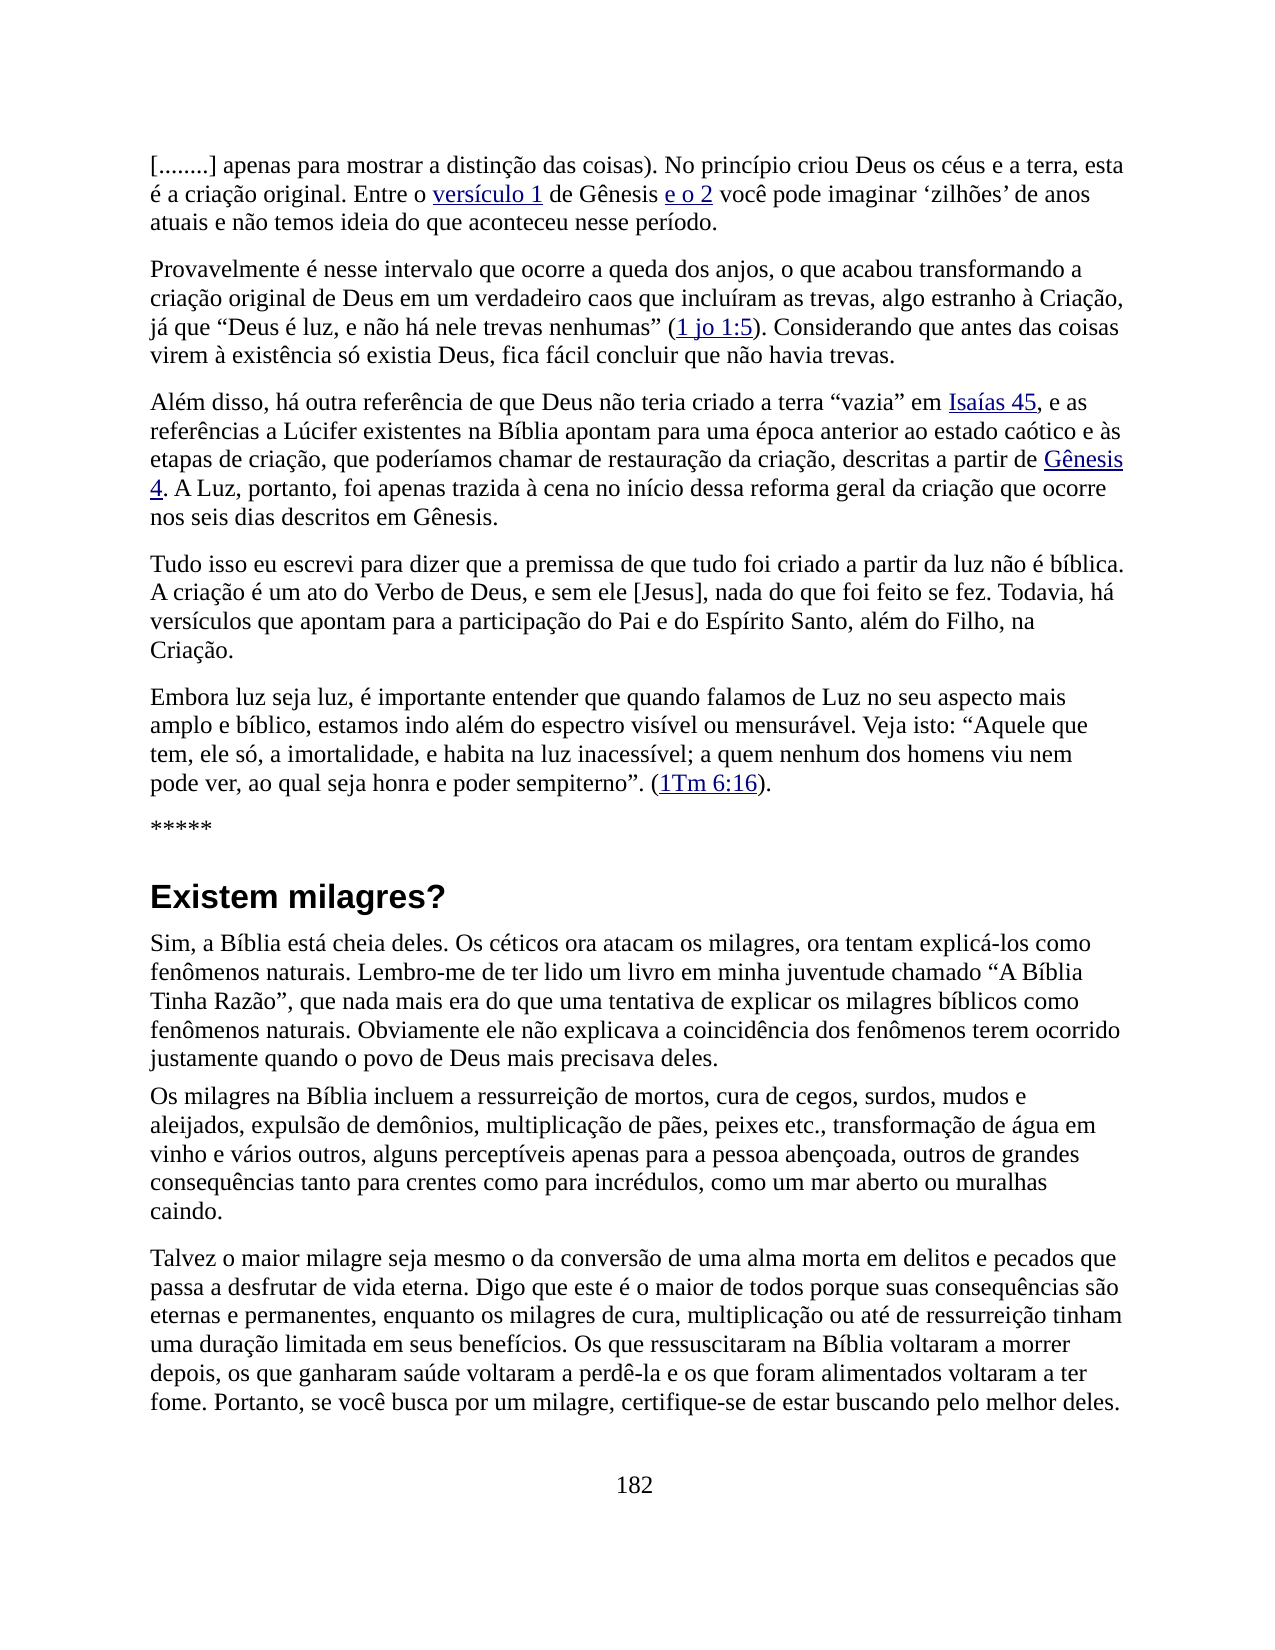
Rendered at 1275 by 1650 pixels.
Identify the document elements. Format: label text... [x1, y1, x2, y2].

text Embora luz seja luz, é importante entender que quando falamos de Luz no seu aspecto mais amplo e bíblico, estamos indo além do espectro visível ou mensurável. Veja isto: “Aquele que tem, ele só, a imortalidade, e habita na luz inacessível; a quem nenhum dos homens viu nem pode ver, ao qual seja honra e poder sempiterno”. (1Tm 6:16). [150, 682, 1125, 797]
subtitle Existem milagres? [150, 877, 1125, 916]
text [........] apenas para mostrar a distinção das coisas). No princípio criou Deus os céus e a terra, esta é a criação original. Entre o versículo 1 de Gênesis e o 2 você pode imaginar ‘zilhões’ de anos atuais e não temos ideia do que aconteceu nesse período. [150, 150, 1125, 236]
text Provavelmente é nesse intervalo que ocorre a queda dos anjos, o que acabou transformando a criação original de Deus em um verdadeiro caos que incluíram as trevas, algo estranho à Criação, já que “Deus é luz, e não há nele trevas nenhumas” (1 jo 1:5). Considerando que antes das coisas virem à existência só existia Deus, fica fácil concluir que não havia trevas. [150, 254, 1125, 369]
text ***** [150, 814, 1125, 843]
text Os milagres na Bíblia incluem a ressurreição de mortos, cura de cegos, surdos, mudos e aleijados, expulsão de demônios, multiplicação de pães, peixes etc., transformação de água em vinho e vários outros, alguns perceptíveis apenas para a pessoa abençoada, outros de grandes consequências tanto para crentes como para incrédulos, como um mar aberto ou muralhas caindo. [150, 1081, 1125, 1225]
text Talvez o maior milagre seja mesmo o da conversão de uma alma morta em delitos e pecados que passa a desfrutar de vida eterna. Digo que este é o maior de todos porque suas consequências são eternas e permanentes, enquanto os milagres de cura, multiplicação ou até de ressurreição tinham uma duração limitada em seus benefícios. Os que ressuscitaram na Bíblia voltaram a morrer depois, os que ganharam saúde voltaram a perdê-la e os que foram alimentados voltaram a ter fome. Portanto, se você busca por um milagre, certifique-se de estar buscando pelo melhor deles. [150, 1243, 1125, 1415]
text Tudo isso eu escrevi para dizer que a premissa de que tudo foi criado a partir da luz não é bíblica. A criação é um ato do Verbo de Deus, e sem ele [Jesus], nada do que foi feito se fez. Todavia, há versículos que apontam para a participação do Pai e do Espírito Santo, além do Filho, na Criação. [150, 549, 1125, 664]
text Além disso, há outra referência de que Deus não teria criado a terra “vazia” em Isaías 45, e as referências a Lúcifer existentes na Bíblia apontam para uma época anterior ao estado caótico e às etapas de criação, que poderíamos chamar de restauração da criação, descritas a partir de Gênesis 4. A Luz, portanto, foi apenas trazida à cena no início dessa reforma geral da criação que ocorre nos seis dias descritos em Gênesis. [150, 387, 1125, 531]
text Sim, a Bíblia está cheia deles. Os céticos ora atacam os milagres, ora tentam explicá-los como fenômenos naturais. Lembro-me de ter lido um livro em minha juventude chamado “A Bíblia Tinha Razão”, que nada mais era do que uma tentativa de explicar os milagres bíblicos como fenômenos naturais. Obviamente ele não explicava a coincidência dos fenômenos terem ocorrido justamente quando o povo de Deus mais precisava deles. [150, 928, 1125, 1072]
